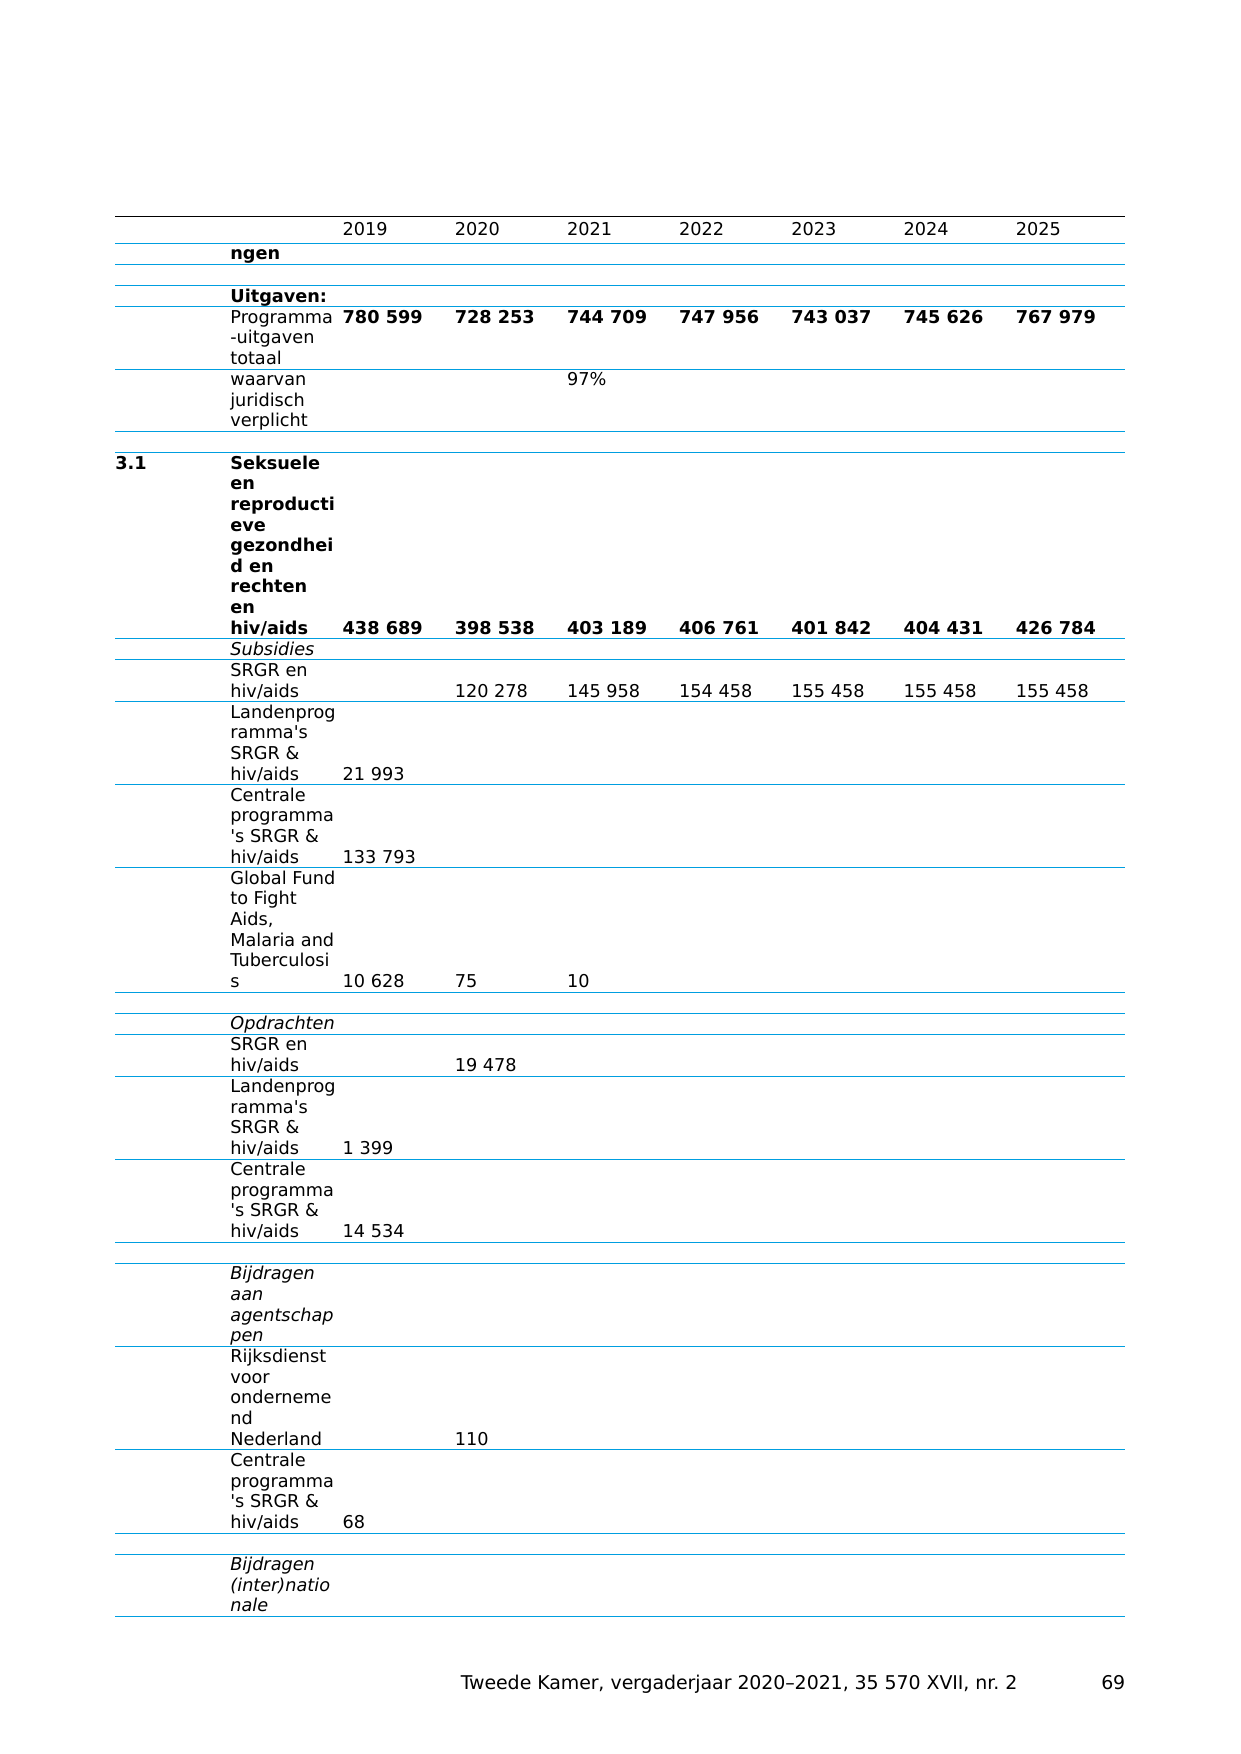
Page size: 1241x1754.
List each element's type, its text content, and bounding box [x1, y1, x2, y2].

table_cell [1013, 1264, 1125, 1346]
table_cell 3.1 [115, 453, 227, 638]
table_cell [115, 639, 227, 659]
table_cell [564, 1160, 676, 1242]
table_cell [788, 1014, 900, 1034]
table_cell [676, 1035, 788, 1076]
table_cell [115, 1160, 227, 1242]
table_cell [1013, 702, 1125, 784]
table_cell [452, 1555, 564, 1616]
table_cell 155 458 [900, 660, 1013, 701]
table_cell [227, 217, 339, 243]
table_cell [452, 702, 564, 784]
table_cell SRGR en hiv/aids [227, 1035, 339, 1076]
table_cell [676, 1450, 788, 1532]
table_cell [115, 265, 227, 285]
table_cell [676, 785, 788, 867]
table_cell [900, 785, 1013, 867]
table_cell 404 431 [900, 453, 1013, 638]
table_cell 744 709 [564, 307, 676, 368]
table_cell [452, 244, 564, 264]
table_cell [564, 1555, 676, 1616]
table_cell [564, 993, 676, 1013]
table_cell [788, 1243, 900, 1263]
table_cell [452, 432, 564, 452]
table_cell [900, 868, 1013, 991]
table_cell [115, 307, 227, 368]
table_cell [115, 1347, 227, 1449]
table_cell 145 958 [564, 660, 676, 701]
table_cell 2020 [452, 217, 564, 243]
table_cell [1013, 286, 1125, 306]
table_header Tabel 13 Tabel Budgettaire gevolgen van beleid artikel 3 Sociale vooruitgang (bedragen x € 1.000) [115, 191, 1125, 216]
table_cell Programma-uitgaven totaal [227, 307, 339, 368]
table_cell [227, 265, 339, 285]
table_cell [676, 1347, 788, 1449]
table_cell [115, 1014, 227, 1034]
table_cell Bijdragen aan agentschappen [227, 1264, 339, 1346]
table_cell 1 399 [340, 1077, 452, 1158]
table_cell [564, 1534, 676, 1553]
table_cell [676, 286, 788, 306]
table_cell [564, 286, 676, 306]
table_cell [676, 639, 788, 659]
table_cell [115, 244, 227, 264]
table_cell Uitgaven: [227, 286, 339, 306]
table_cell [452, 1534, 564, 1553]
table_cell [564, 785, 676, 867]
table_cell [340, 1347, 452, 1449]
table_cell [340, 660, 452, 701]
table_cell 2023 [788, 217, 900, 243]
table_cell [564, 1264, 676, 1346]
table_cell Subsidies [227, 639, 339, 659]
table_cell 75 [452, 868, 564, 991]
table_cell 2022 [676, 217, 788, 243]
table_cell [115, 1534, 227, 1553]
table_cell 728 253 [452, 307, 564, 368]
table_cell 155 458 [788, 660, 900, 701]
table_cell [676, 265, 788, 285]
table_cell [788, 1534, 900, 1553]
table_cell 780 599 [340, 307, 452, 368]
table_cell 14 534 [340, 1160, 452, 1242]
table_cell 426 784 [1013, 453, 1125, 638]
table_cell [788, 1555, 900, 1616]
table_cell [788, 265, 900, 285]
table_cell [452, 1077, 564, 1158]
table_cell [340, 1014, 452, 1034]
table_cell [788, 1264, 900, 1346]
table_cell [1013, 1014, 1125, 1034]
table_cell [1013, 1077, 1125, 1158]
table_cell [1013, 1555, 1125, 1616]
table_cell Global Fund to Fight Aids, Malaria and Tuberculosis [227, 868, 339, 991]
table_cell [340, 432, 452, 452]
table_cell Bijdragen (inter)nationale [227, 1555, 339, 1616]
table_cell 398 538 [452, 453, 564, 638]
table_cell [900, 1347, 1013, 1449]
table_cell Landenprogramma's SRGR & hiv/aids [227, 702, 339, 784]
table_cell [1013, 785, 1125, 867]
table_cell [676, 1160, 788, 1242]
table_cell [452, 1450, 564, 1532]
table_cell [900, 1534, 1013, 1553]
table_cell [900, 1035, 1013, 1076]
table_cell [788, 993, 900, 1013]
table_cell [452, 1243, 564, 1263]
table_cell [1013, 265, 1125, 285]
table_cell ngen [227, 244, 339, 264]
table_cell [788, 370, 900, 431]
table_cell Centrale programma's SRGR & hiv/aids [227, 785, 339, 867]
table_cell 154 458 [676, 660, 788, 701]
table_cell [900, 1555, 1013, 1616]
table_cell Landenprogramma's SRGR & hiv/aids [227, 1077, 339, 1158]
table_cell [1013, 370, 1125, 431]
table_cell [1013, 244, 1125, 264]
table_cell [564, 1450, 676, 1532]
table_cell [1013, 1534, 1125, 1553]
table_cell [340, 639, 452, 659]
table_cell [1013, 1450, 1125, 1532]
table_cell [340, 1534, 452, 1553]
table_cell [227, 1243, 339, 1263]
table_cell [900, 1077, 1013, 1158]
table_cell [1013, 868, 1125, 991]
table_cell [788, 432, 900, 452]
table_cell [564, 1014, 676, 1034]
table_cell [676, 1014, 788, 1034]
table_cell [115, 868, 227, 991]
table_cell [788, 1077, 900, 1158]
table_cell [900, 1243, 1013, 1263]
table_cell 2025 [1013, 217, 1125, 243]
table_cell 747 956 [676, 307, 788, 368]
table_cell [564, 244, 676, 264]
table_cell [340, 286, 452, 306]
table_cell 2024 [900, 217, 1013, 243]
table_cell [115, 702, 227, 784]
table_cell [115, 1035, 227, 1076]
table_cell 745 626 [900, 307, 1013, 368]
table_cell [340, 1264, 452, 1346]
table_cell [115, 1450, 227, 1532]
table_cell [115, 660, 227, 701]
table_cell [340, 1243, 452, 1263]
table_cell Opdrachten [227, 1014, 339, 1034]
table_cell 2019 [340, 217, 452, 243]
table_cell [340, 1035, 452, 1076]
table_cell 133 793 [340, 785, 452, 867]
table_cell [340, 1555, 452, 1616]
table_cell [788, 1450, 900, 1532]
table_cell 401 842 [788, 453, 900, 638]
table_cell [1013, 993, 1125, 1013]
table_cell [788, 785, 900, 867]
table_cell 743 037 [788, 307, 900, 368]
table_cell [1013, 432, 1125, 452]
table_cell [900, 639, 1013, 659]
table_cell [564, 1347, 676, 1449]
table_cell [452, 785, 564, 867]
table_cell waarvan juridisch verplicht [227, 370, 339, 431]
table_cell [900, 1264, 1013, 1346]
table_cell [900, 265, 1013, 285]
table_cell [564, 432, 676, 452]
table_cell [1013, 1243, 1125, 1263]
table_cell [676, 1264, 788, 1346]
table_cell [788, 868, 900, 991]
table_cell [452, 1264, 564, 1346]
table_cell [452, 993, 564, 1013]
table_cell [564, 1035, 676, 1076]
table_cell [788, 1160, 900, 1242]
table_cell [452, 639, 564, 659]
table_cell [115, 993, 227, 1013]
table_cell Seksuele en reproductieve gezondheid en rechten en hiv/aids [227, 453, 339, 638]
table_cell [564, 1077, 676, 1158]
table_cell [452, 370, 564, 431]
table_cell 767 979 [1013, 307, 1125, 368]
table_cell [900, 1450, 1013, 1532]
table_cell Rijksdienst voor ondernemend Nederland [227, 1347, 339, 1449]
table_cell [452, 1160, 564, 1242]
table_cell [788, 639, 900, 659]
table_cell [452, 265, 564, 285]
table_cell [900, 702, 1013, 784]
table_cell 110 [452, 1347, 564, 1449]
table_cell [452, 1014, 564, 1034]
table_cell [115, 1243, 227, 1263]
table_cell [1013, 1347, 1125, 1449]
table_cell [115, 785, 227, 867]
table_cell SRGR en hiv/aids [227, 660, 339, 701]
table_cell [1013, 1160, 1125, 1242]
table_cell [564, 702, 676, 784]
table_cell [900, 370, 1013, 431]
table_cell [452, 286, 564, 306]
table_cell 438 689 [340, 453, 452, 638]
table_cell [676, 702, 788, 784]
table_cell [1013, 1035, 1125, 1076]
table_cell [900, 1160, 1013, 1242]
table_cell [340, 244, 452, 264]
table_cell 10 628 [340, 868, 452, 991]
table_cell [115, 1555, 227, 1616]
table_cell [115, 217, 227, 243]
table_cell [788, 1035, 900, 1076]
table_cell [676, 1243, 788, 1263]
table_cell [340, 265, 452, 285]
table_cell [340, 370, 452, 431]
table_cell [900, 286, 1013, 306]
table_cell Centrale programma's SRGR & hiv/aids [227, 1450, 339, 1532]
table_cell 68 [340, 1450, 452, 1532]
table_cell [115, 1077, 227, 1158]
table_cell [788, 286, 900, 306]
table_cell [115, 432, 227, 452]
table_cell [227, 432, 339, 452]
table_cell [676, 868, 788, 991]
table_cell 97% [564, 370, 676, 431]
table_cell [115, 286, 227, 306]
table_cell 155 458 [1013, 660, 1125, 701]
table_cell [900, 432, 1013, 452]
table_cell 406 761 [676, 453, 788, 638]
table_cell Centrale programma's SRGR & hiv/aids [227, 1160, 339, 1242]
table_cell [676, 432, 788, 452]
table_cell [115, 1264, 227, 1346]
table_cell [227, 1534, 339, 1553]
table_cell [676, 244, 788, 264]
table_cell [676, 1555, 788, 1616]
table_cell [227, 993, 339, 1013]
table_cell [340, 993, 452, 1013]
table_cell [788, 244, 900, 264]
table_cell [900, 1014, 1013, 1034]
table_cell [676, 1077, 788, 1158]
table_cell 21 993 [340, 702, 452, 784]
table_cell [676, 370, 788, 431]
table_cell [676, 993, 788, 1013]
table_cell [564, 1243, 676, 1263]
table_cell [676, 1534, 788, 1553]
table_cell 403 189 [564, 453, 676, 638]
table_cell 2021 [564, 217, 676, 243]
table_cell 120 278 [452, 660, 564, 701]
table_cell [900, 993, 1013, 1013]
table_cell [1013, 639, 1125, 659]
table_cell [788, 1347, 900, 1449]
table_cell [788, 702, 900, 784]
table_cell [564, 265, 676, 285]
table_cell 19 478 [452, 1035, 564, 1076]
table_cell 10 [564, 868, 676, 991]
table_cell [900, 244, 1013, 264]
table_cell [564, 639, 676, 659]
table_cell [115, 370, 227, 431]
